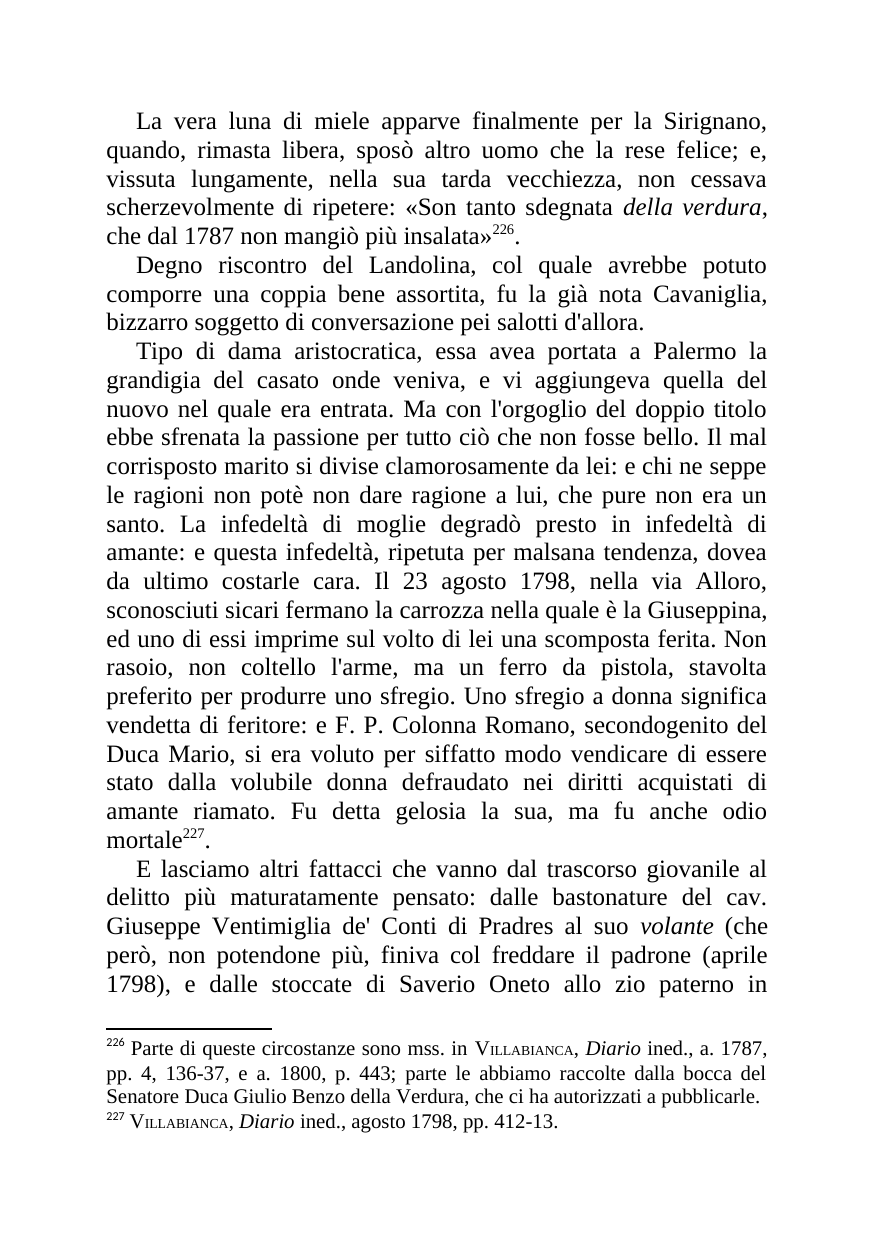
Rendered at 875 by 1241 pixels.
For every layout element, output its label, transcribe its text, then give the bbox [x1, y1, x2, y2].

text Parte di queste circostanze sono mss. in Villabianca, Diario ined., a. 1787, pp. 4, 136-37, e a. 1800, p. 443; parte le abbiamo raccolte dalla bocca del Senatore Duca Giulio Benzo della Verdura, che ci ha autorizzati a pubblicarle. [106, 1035, 768, 1108]
text La vera luna di miele apparve finalmente per la Sirignano, quando, rimasta libera, sposò altro uomo che la rese felice; e, vissuta lungamente, nella sua tarda vecchiezza, non cessava scherzevolmente di ripetere: «Son tanto sdegnata della verdura, che dal 1787 non mangiò più insalata». [106, 106, 768, 250]
text Villabianca, Diario ined., agosto 1798, pp. 412-13. [106, 1108, 768, 1134]
text E lasciamo altri fattacci che vanno dal trascorso giovanile al delitto più maturatamente pensato: dalle bastonature del cav. Giuseppe Ventimiglia de' Conti di Pradres al suo volante (che però, non potendone più, finiva col freddare il padrone (aprile 1798), e dalle stoccate di Saverio Oneto allo zio paterno in [106, 854, 768, 997]
text Tipo di dama aristocratica, essa avea portata a Palermo la grandigia del casato onde veniva, e vi aggiungeva quella del nuovo nel quale era entrata. Ma con l'orgoglio del doppio titolo ebbe sfrenata la passione per tutto ciò che non fosse bello. Il mal corrisposto marito si divise clamorosamente da lei: e chi ne seppe le ragioni non potè non dare ragione a lui, che pure non era un santo. La infedeltà di moglie degradò presto in infedeltà di amante: e questa infedeltà, ripetuta per malsana tendenza, dovea da ultimo costarle cara. Il 23 agosto 1798, nella via Alloro, sconosciuti sicari fermano la carrozza nella quale è la Giuseppina, ed uno di essi imprime sul volto di lei una scomposta ferita. Non rasoio, non coltello l'arme, ma un ferro da pistola, stavolta preferito per produrre uno sfregio. Uno sfregio a donna significa vendetta di feritore: e F. P. Colonna Romano, secondogenito del Duca Mario, si era voluto per siffatto modo vendicare di essere stato dalla volubile donna defraudato nei diritti acquistati di amante riamato. Fu detta gelosia la sua, ma fu anche odio mortale. [106, 336, 768, 854]
text Degno riscontro del Landolina, col quale avrebbe potuto comporre una coppia bene assortita, fu la già nota Cavaniglia, bizzarro soggetto di conversazione pei salotti d'allora. [106, 250, 768, 336]
